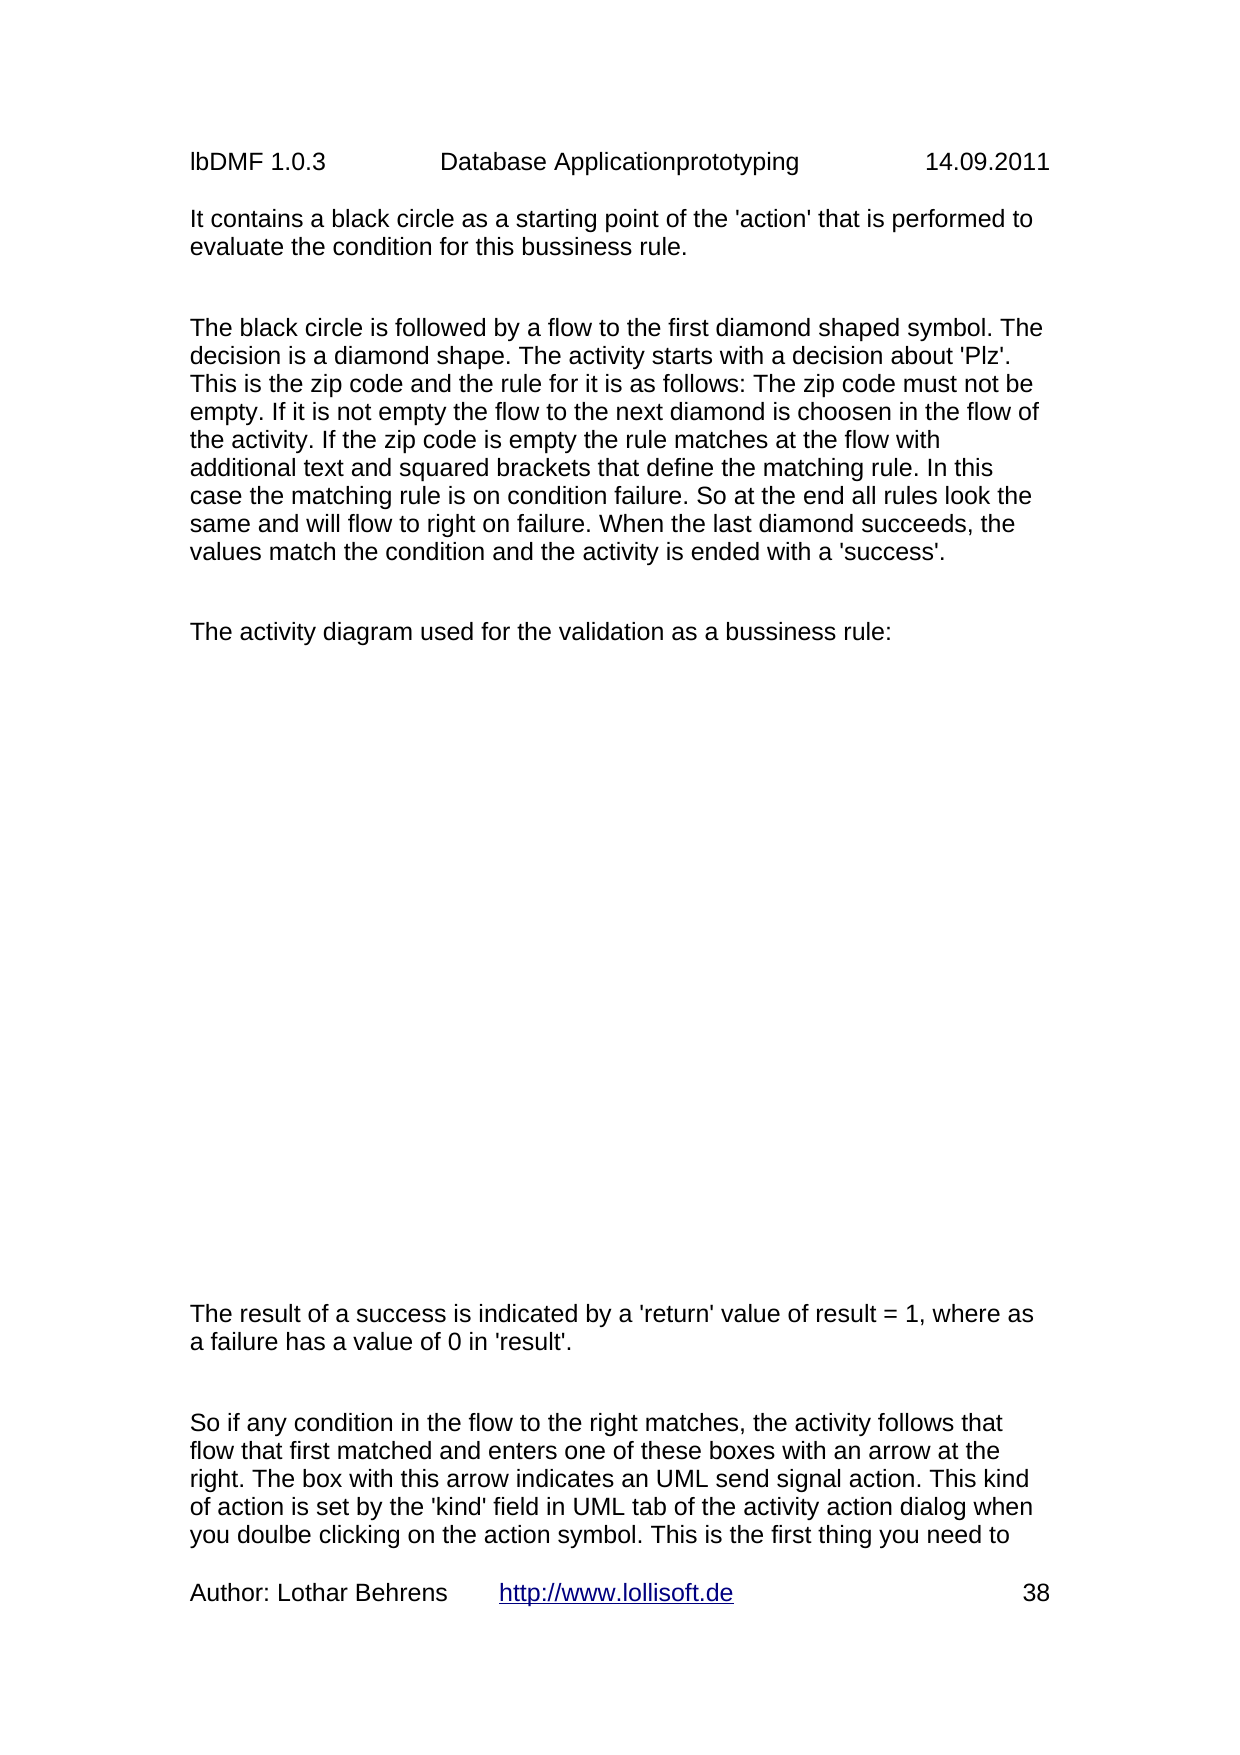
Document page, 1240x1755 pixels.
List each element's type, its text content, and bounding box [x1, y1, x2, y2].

text The activity diagram used for the validation as a bussiness rule: [189, 618, 1050, 646]
text The result of a success is indicated by a 'return' value of result = 1, where as a failure has a value of 0 in 'result'. [189, 1300, 1050, 1356]
text The black circle is followed by a flow to the first diamond shaped symbol. The decision is a diamond shape. The activity starts with a decision about 'Plz'. This is the zip code and the rule for it is as follows: The zip code must not be empty. If it is not empty the flow to the next diamond is choosen in the flow of the activity. If the zip code is empty the rule matches at the flow with additional text and squared brackets that define the matching rule. In this case the matching rule is on condition failure. So at the end all rules look the same and will flow to right on failure. When the last diamond succeeds, the values match the condition and the activity is ended with a 'success'. [189, 314, 1050, 565]
text So if any condition in the flow to the right matches, the activity follows that flow that first matched and enters one of these boxes with an arrow at the right. The box with this arrow indicates an UML send signal action. This kind of action is set by the 'kind' field in UML tab of the activity action dialog when you doulbe clicking on the action symbol. This is the first thing you need to [189, 1409, 1050, 1548]
text It contains a black circle as a starting point of the 'action' that is performed to evaluate the condition for this bussiness rule. [189, 205, 1050, 261]
